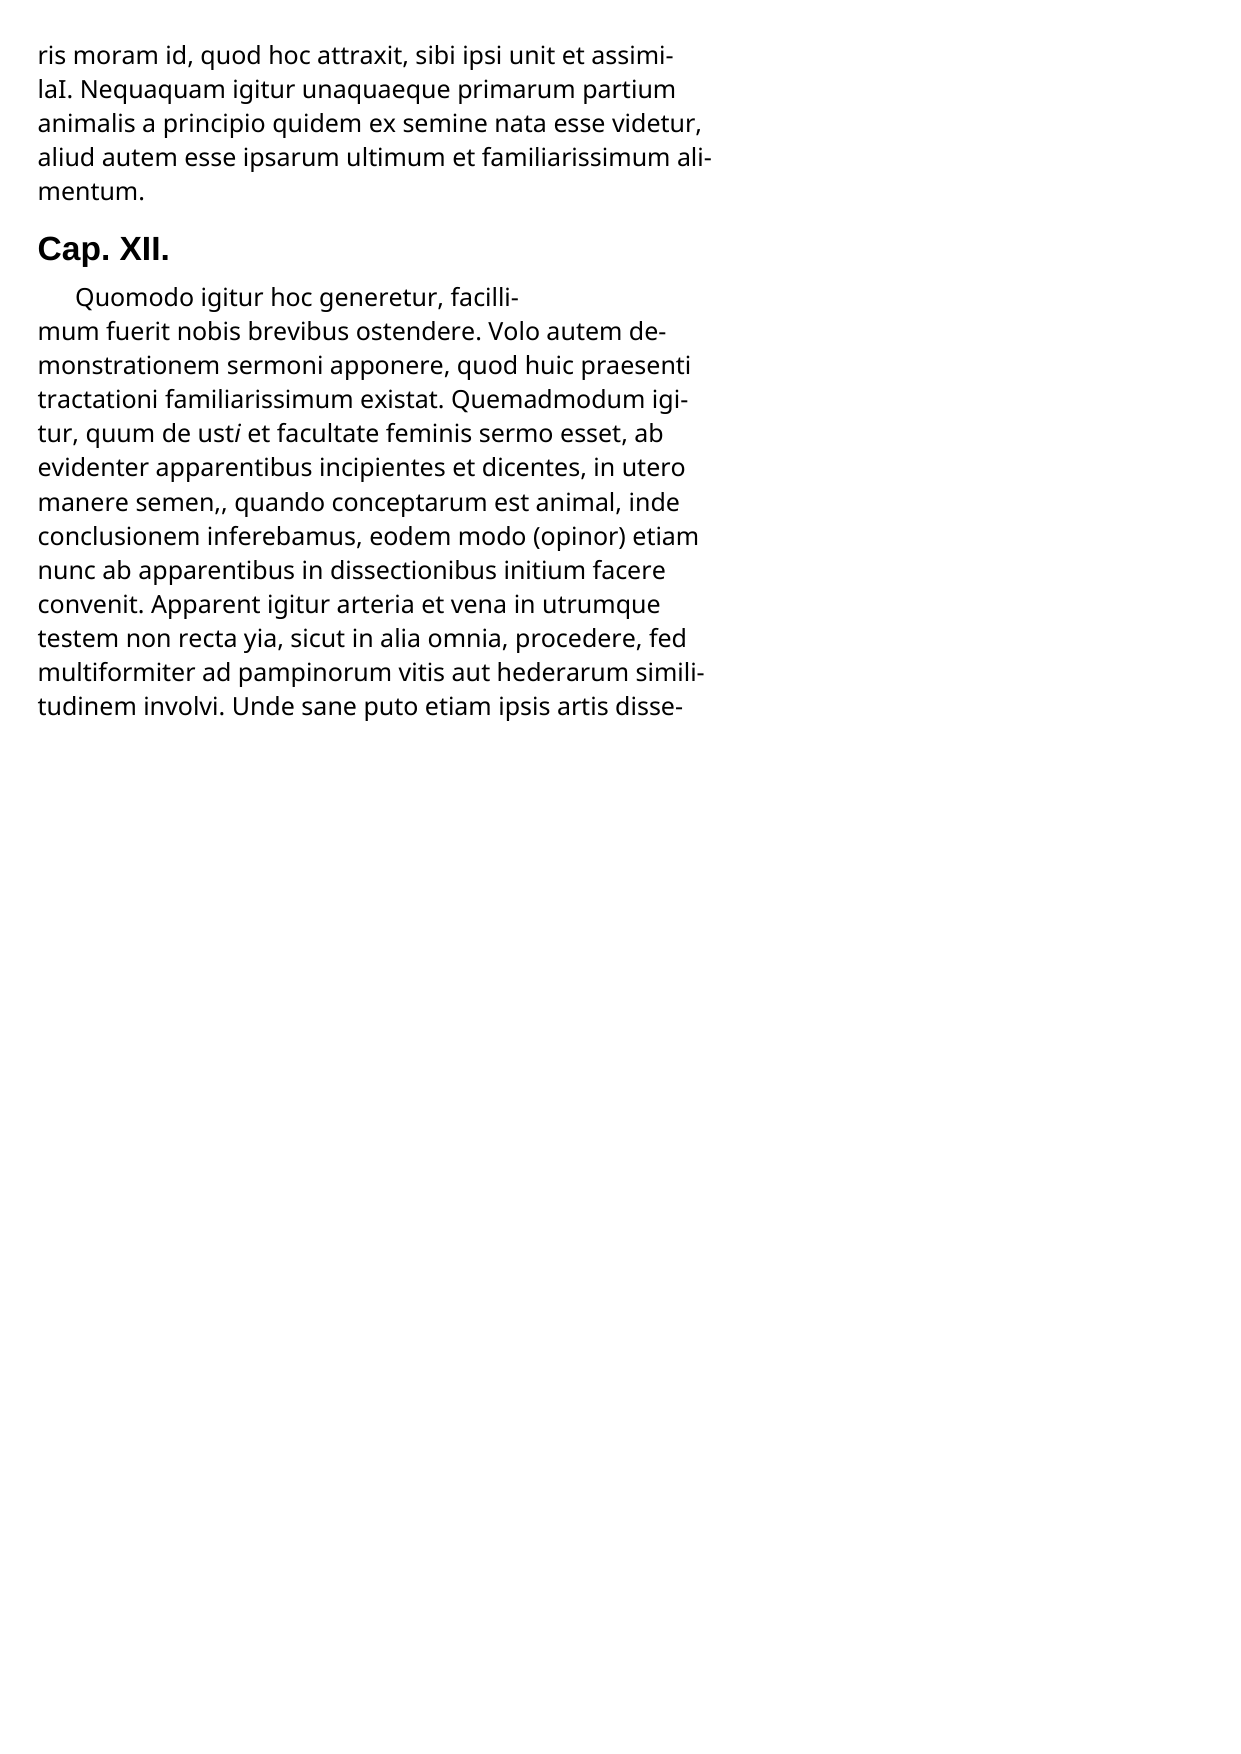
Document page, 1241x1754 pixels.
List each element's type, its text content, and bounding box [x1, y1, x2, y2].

subtitle Cap. XII. [37, 229, 1203, 267]
text ris moram id, quod hoc attraxit, sibi ipsi unit et assimi- laI. Nequaquam igitur unaquaeque primarum partium animalis a principio quidem ex semine nata esse videtur, aliud autem esse ipsarum ultimum et familiarissimum ali- mentum. [37, 37, 1203, 208]
text Quomodo igitur hoc generetur, facilli- mum fuerit nobis brevibus ostendere. Volo autem de- monstrationem sermoni apponere, quod huic praesenti tractationi familiarissimum existat. Quemadmodum igi- tur, quum de usti et facultate feminis sermo esset, ab evidenter apparentibus incipientes et dicentes, in utero manere semen,, quando conceptarum est animal, inde conclusionem inferebamus, eodem modo (opinor) etiam nunc ab apparentibus in dissectionibus initium facere convenit. Apparent igitur arteria et vena in utrumque testem non recta yia, sicut in alia omnia, procedere, fed multiformiter ad pampinorum vitis aut hederarum simili- tudinem involvi. Unde sane puto etiam ipsis artis disse- [37, 280, 1203, 723]
